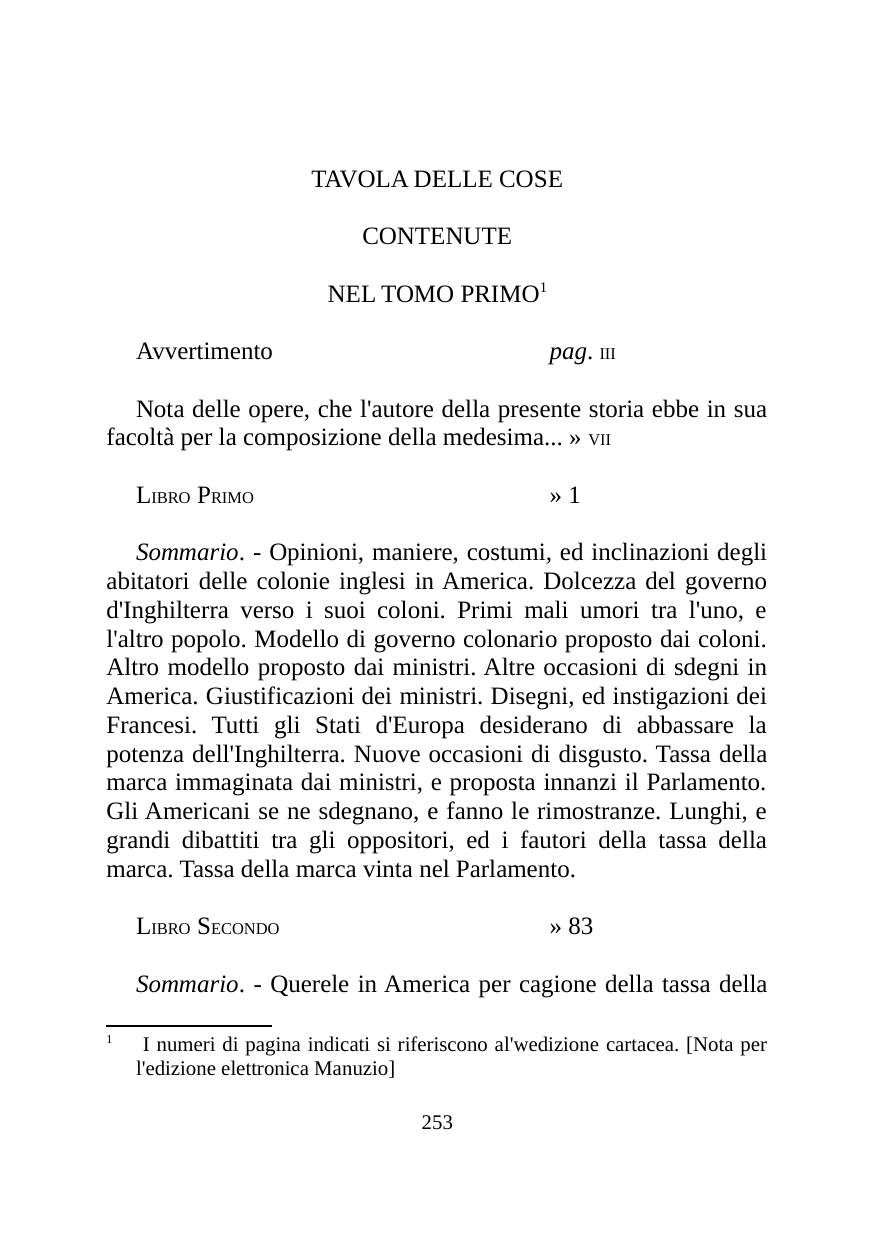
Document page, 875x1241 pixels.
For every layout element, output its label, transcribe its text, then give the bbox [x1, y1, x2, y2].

text I numeri di pagina indicati si riferiscono al'wedizione cartacea. [Nota per l'edizione elettronica Manuzio] [106, 1032, 768, 1080]
text Nota delle opere, che l'autore della presente storia ebbe in sua facoltà per la composizione della medesima... » vii [106, 394, 768, 451]
text Libro Secondo » 83 [106, 911, 768, 940]
text Avvertimento pag. iii [106, 336, 768, 365]
text Sommario. - Opinioni, maniere, costumi, ed inclinazioni degli abitatori delle colonie inglesi in America. Dolcezza del governo d'Inghilterra verso i suoi coloni. Primi mali umori tra l'uno, e l'altro popolo. Modello di governo colonario proposto dai coloni. Altro modello proposto dai ministri. Altre occasioni di sdegni in America. Giustificazioni dei ministri. Disegni, ed instigazioni dei Francesi. Tutti gli Stati d'Europa desiderano di abbassare la potenza dell'Inghilterra. Nuove occasioni di disgusto. Tassa della marca immaginata dai ministri, e proposta innanzi il Parlamento. Gli Americani se ne sdegnano, e fanno le rimostranze. Lunghi, e grandi dibattiti tra gli oppositori, ed i fautori della tassa della marca. Tassa della marca vinta nel Parlamento. [106, 537, 768, 882]
text NEL TOMO PRIMO [106, 279, 768, 307]
text Sommario. - Querele in America per cagione della tassa della [106, 969, 768, 997]
text Libro Primo » 1 [106, 480, 768, 509]
text CONTENUTE [106, 221, 768, 250]
text TAVOLA DELLE COSE [106, 164, 768, 192]
